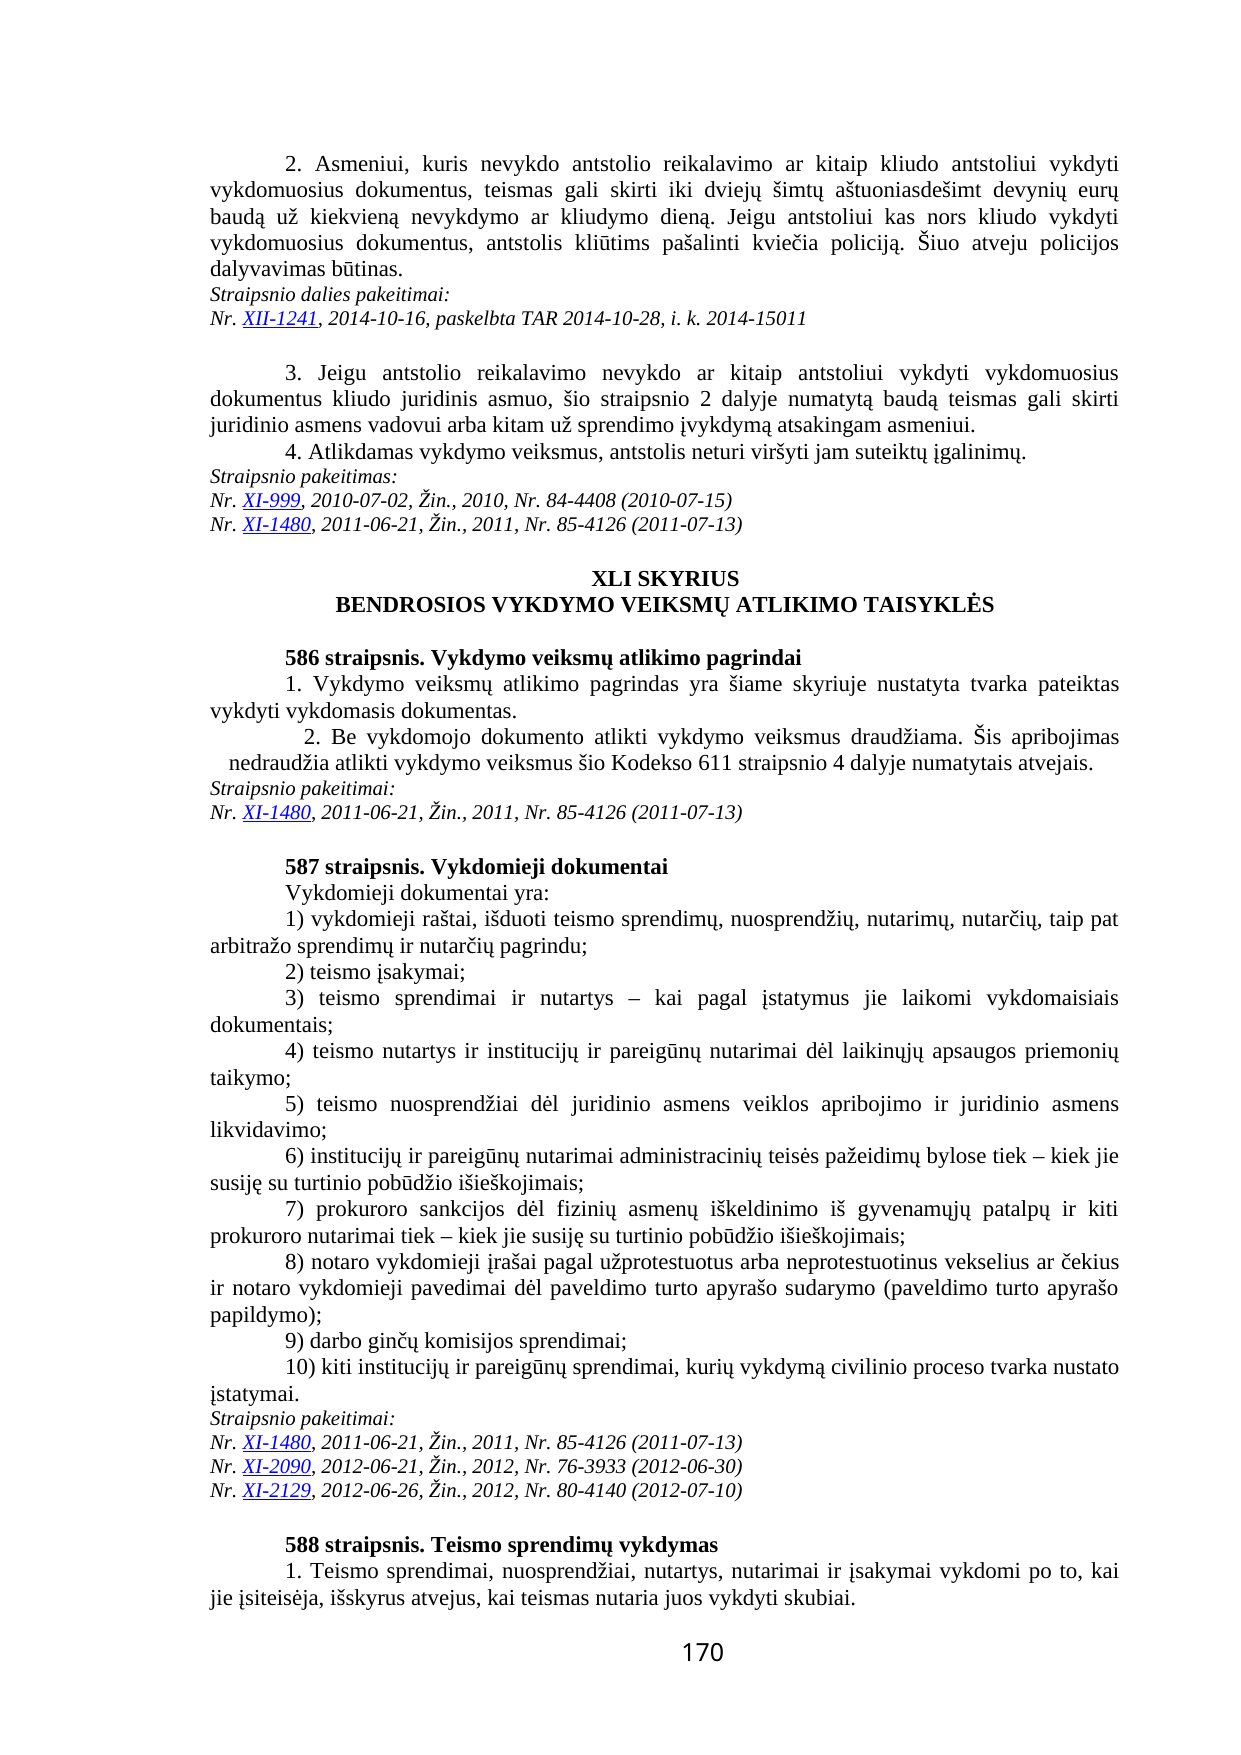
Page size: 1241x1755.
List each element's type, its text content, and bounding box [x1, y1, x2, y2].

text Straipsnio pakeitimai: [210, 776, 1120, 800]
text Nr. XI-2090, 2012-06-21, Žin., 2012, Nr. 76-3933 (2012-06-30) [210, 1454, 1120, 1478]
text 587 straipsnis. Vykdomieji dokumentai [210, 853, 1120, 879]
text XLI SKYRIUS [210, 565, 1120, 591]
text Nr. XI-1480, 2011-06-21, Žin., 2011, Nr. 85-4126 (2011-07-13) [210, 1430, 1120, 1454]
text Vykdomieji dokumentai yra: [210, 879, 1120, 905]
text 3) teismo sprendimai ir nutartys – kai pagal įstatymus jie laikomi vykdomaisiais dokumentais; [210, 984, 1120, 1037]
text 588 straipsnis. Teismo sprendimų vykdymas [210, 1531, 1120, 1557]
text 586 straipsnis. Vykdymo veiksmų atlikimo pagrindai [210, 644, 1120, 670]
text Nr. XII-1241, 2014-10-16, paskelbta TAR 2014-10-28, i. k. 2014-15011 [210, 306, 1120, 330]
text 7) prokuroro sankcijos dėl fizinių asmenų iškeldinimo iš gyvenamųjų patalpų ir kiti prokuroro nutarimai tiek – kiek jie susiję su turtinio pobūdžio išieškojimais; [210, 1195, 1120, 1248]
text Nr. XI-999, 2010-07-02, Žin., 2010, Nr. 84-4408 (2010-07-15) [210, 488, 1120, 512]
text Straipsnio dalies pakeitimai: [210, 282, 1120, 306]
text 6) institucijų ir pareigūnų nutarimai administracinių teisės pažeidimų bylose tiek – kiek jie susiję su turtinio pobūdžio išieškojimais; [210, 1143, 1120, 1195]
text 1) vykdomieji raštai, išduoti teismo sprendimų, nuosprendžių, nutarimų, nutarčių, taip pat arbitražo sprendimų ir nutarčių pagrindu; [210, 905, 1120, 958]
text 10) kiti institucijų ir pareigūnų sprendimai, kurių vykdymą civilinio proceso tvarka nustato įstatymai. [210, 1353, 1120, 1406]
text Nr. XI-2129, 2012-06-26, Žin., 2012, Nr. 80-4140 (2012-07-10) [210, 1478, 1120, 1502]
text 2) teismo įsakymai; [210, 958, 1120, 984]
text 5) teismo nuosprendžiai dėl juridinio asmens veiklos apribojimo ir juridinio asmens likvidavimo; [210, 1090, 1120, 1143]
text 1. Vykdymo veiksmų atlikimo pagrindas yra šiame skyriuje nustatyta tvarka pateiktas vykdyti vykdomasis dokumentas. [210, 670, 1120, 723]
text 9) darbo ginčų komisijos sprendimai; [210, 1327, 1120, 1353]
text Nr. XI-1480, 2011-06-21, Žin., 2011, Nr. 85-4126 (2011-07-13) [210, 800, 1120, 824]
text Straipsnio pakeitimai: [210, 1406, 1120, 1430]
text 3. Jeigu antstolio reikalavimo nevykdo ar kitaip antstoliui vykdyti vykdomuosius dokumentus kliudo juridinis asmuo, šio straipsnio 2 dalyje numatytą baudą teismas gali skirti juridinio asmens vadovui arba kitam už sprendimo įvykdymą atsakingam asmeniui. [210, 359, 1120, 438]
text Nr. XI-1480, 2011-06-21, Žin., 2011, Nr. 85-4126 (2011-07-13) [210, 512, 1120, 536]
text 2. Asmeniui, kuris nevykdo antstolio reikalavimo ar kitaip kliudo antstoliui vykdyti vykdomuosius dokumentus, teismas gali skirti iki dviejų šimtų aštuoniasdešimt devynių eurų baudą už kiekvieną nevykdymo ar kliudymo dieną. Jeigu antstoliui kas nors kliudo vykdyti vykdomuosius dokumentus, antstolis kliūtims pašalinti kviečia policiją. Šiuo atveju policijos dalyvavimas būtinas. [210, 150, 1120, 282]
text 8) notaro vykdomieji įrašai pagal užprotestuotus arba neprotestuotinus vekselius ar čekius ir notaro vykdomieji pavedimai dėl paveldimo turto apyrašo sudarymo (paveldimo turto apyrašo papildymo); [210, 1248, 1120, 1327]
text 4. Atlikdamas vykdymo veiksmus, antstolis neturi viršyti jam suteiktų įgalinimų. [210, 438, 1120, 464]
text BENDROSIOS VYKDYMO VEIKSMŲ ATLIKIMO TAISYKLĖS [210, 591, 1120, 618]
text Straipsnio pakeitimas: [210, 464, 1120, 488]
text 1. Teismo sprendimai, nuosprendžiai, nutartys, nutarimai ir įsakymai vykdomi po to, kai jie įsiteisėja, išskyrus atvejus, kai teismas nutaria juos vykdyti skubiai. [210, 1557, 1120, 1610]
text 4) teismo nutartys ir institucijų ir pareigūnų nutarimai dėl laikinųjų apsaugos priemonių taikymo; [210, 1037, 1120, 1090]
text 2. Be vykdomojo dokumento atlikti vykdymo veiksmus draudžiama. Šis apribojimas nedraudžia atlikti vykdymo veiksmus šio Kodekso 611 straipsnio 4 dalyje numatytais atvejais. [229, 723, 1120, 776]
